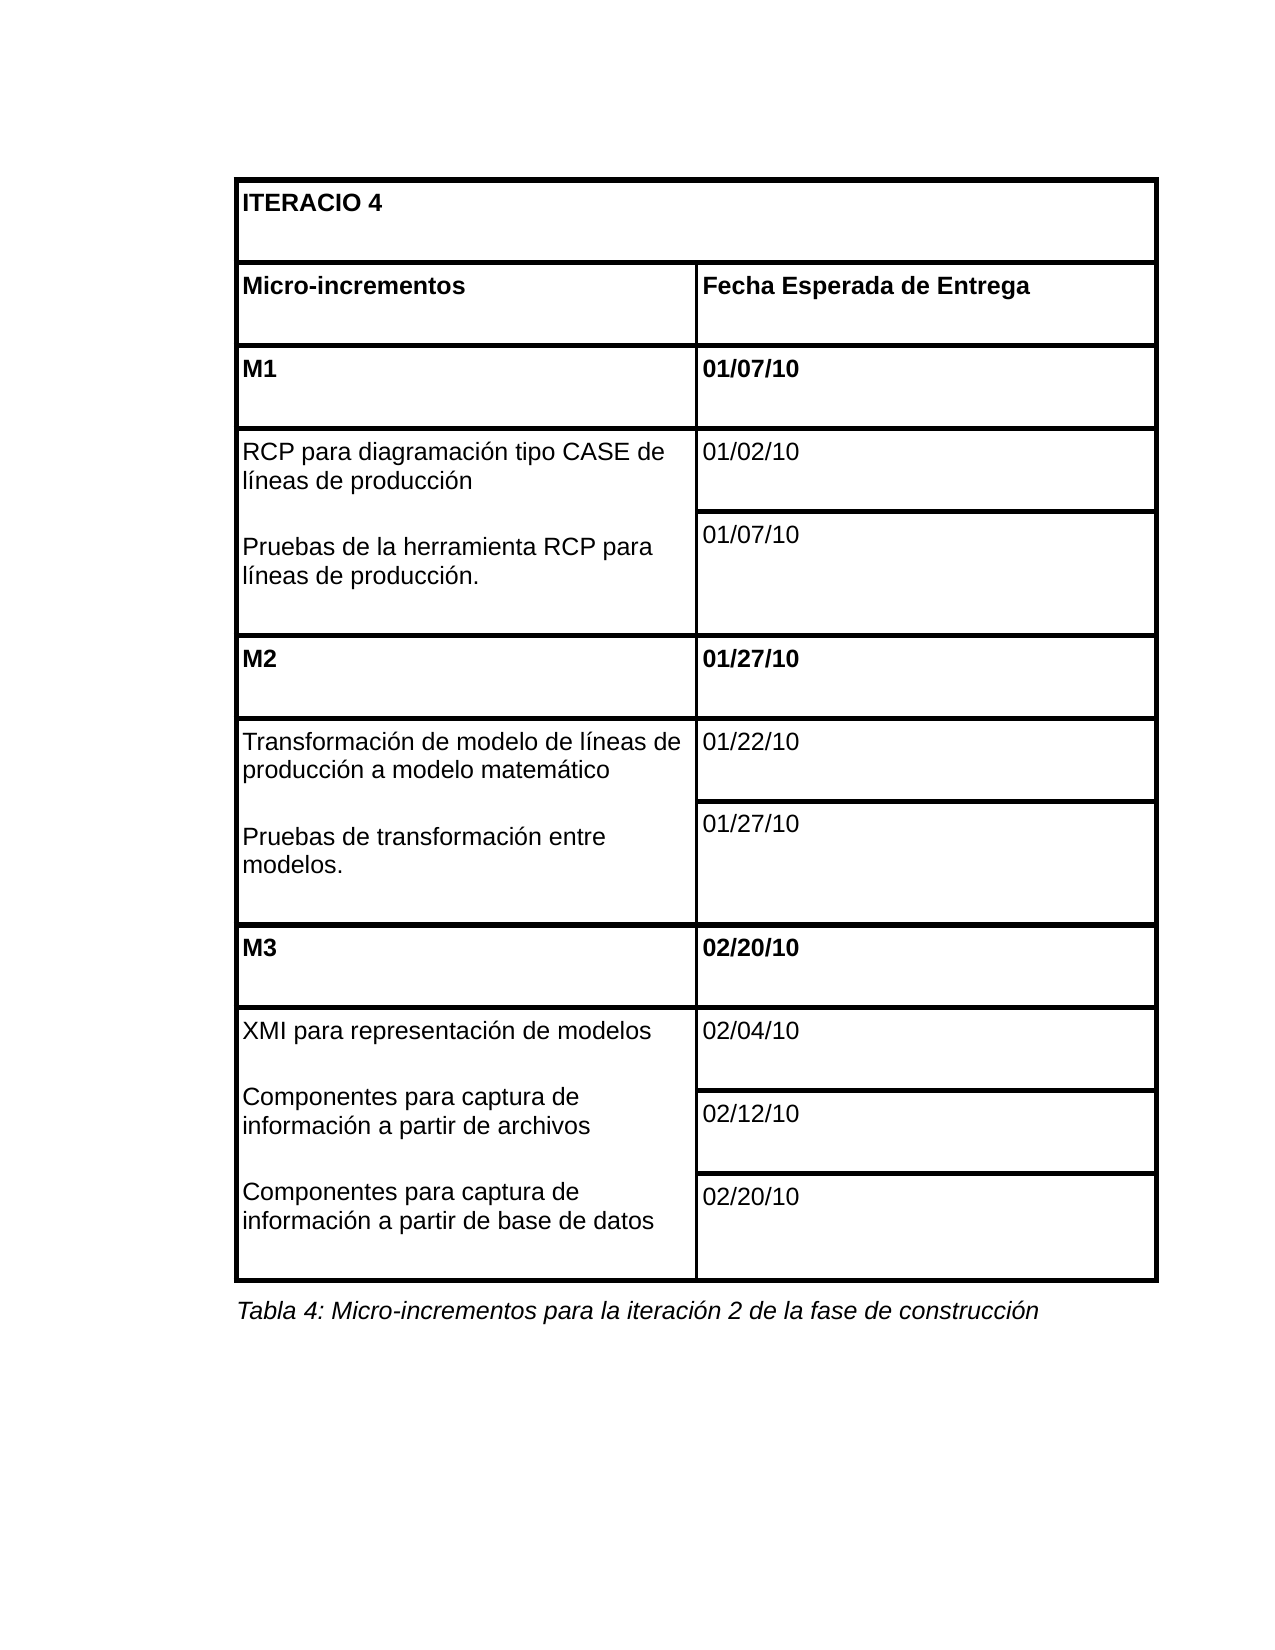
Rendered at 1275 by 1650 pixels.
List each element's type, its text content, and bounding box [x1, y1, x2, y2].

table_cell RCP para diagramación tipo CASE de líneas de producción Pruebas de la herramienta RCP para líneas de producción. [239, 431, 695, 633]
text Tabla 4: Micro-incrementos para la iteración 2 de la fase de construcción [236, 1296, 1157, 1324]
table_cell Micro-incrementos [239, 265, 695, 343]
table_header ITERACIO 4 [239, 183, 1154, 260]
table_cell Fecha Esperada de Entrega [698, 265, 1154, 343]
table_cell 22/01/10 [698, 721, 1154, 798]
table_cell 12/02/10 [698, 1093, 1154, 1171]
table_cell 02/01/10 [698, 431, 1154, 509]
table_cell M3 [239, 928, 695, 1005]
table_cell M1 [239, 348, 695, 426]
table_cell 07/01/10 [698, 348, 1154, 426]
table_cell Transformación de modelo de líneas de producción a modelo matemático Pruebas de transformación entre modelos. [239, 721, 695, 922]
table_cell 27/01/10 [698, 638, 1154, 716]
table_cell 27/01/10 [698, 804, 1154, 922]
table_cell 20/02/10 [698, 1176, 1154, 1278]
table_cell XMI para representación de modelos Componentes para captura de información a partir de archivos Componentes para captura de información a partir de base de datos [239, 1010, 695, 1278]
table_cell 07/01/10 [698, 514, 1154, 633]
table_cell 20/02/10 [698, 928, 1154, 1005]
table_cell M2 [239, 638, 695, 716]
table_cell 04/02/10 [698, 1010, 1154, 1088]
